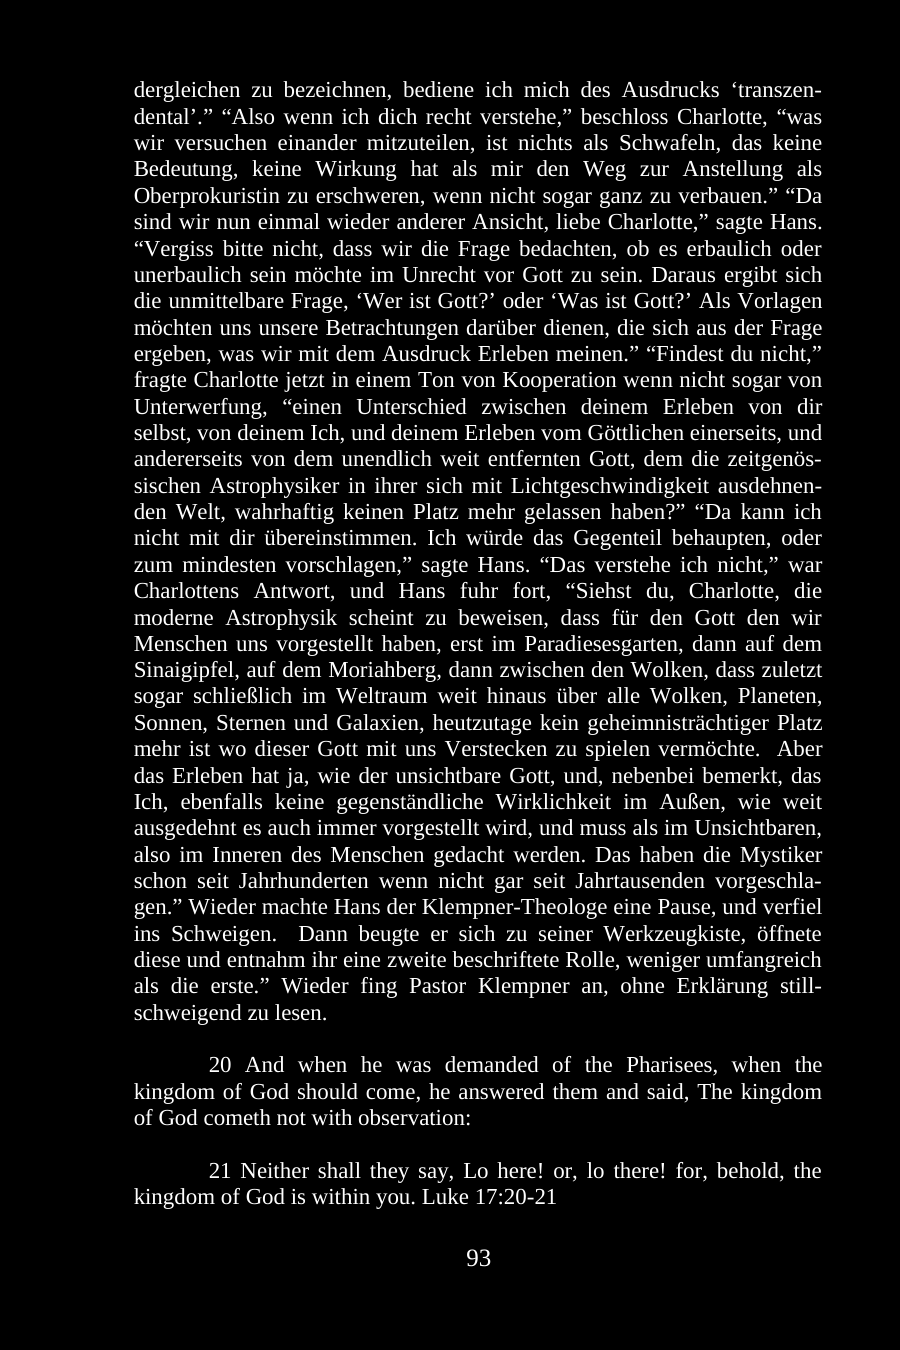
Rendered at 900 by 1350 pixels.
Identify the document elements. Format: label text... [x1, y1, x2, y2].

text 20 And when he was demanded of the Pharisees, when the kingdom of God should come, he answered them and said, The kingdom of God cometh not with observation: [133, 1052, 823, 1131]
text 21 Neither shall they say, Lo here! or, lo there! for, behold, the kingdom of God is within you. Luke 17:20-21 [133, 1157, 823, 1210]
text dergleichen zu bezeichnen, bediene ich mich des Ausdrucks ‘transzen-dental’.” “Also wenn ich dich recht verstehe,” beschloss Charlotte, “was wir versuchen einander mitzuteilen, ist nichts als Schwafeln, das keine Bedeutung, keine Wirkung hat als mir den Weg zur Anstellung als Oberprokuristin zu erschweren, wenn nicht sogar ganz zu verbauen.” “Da sind wir nun einmal wieder anderer Ansicht, liebe Charlotte,” sagte Hans. “Vergiss bitte nicht, dass wir die Frage bedachten, ob es erbaulich oder unerbaulich sein möchte im Unrecht vor Gott zu sein. Daraus ergibt sich die unmittelbare Frage, ‘Wer ist Gott?’ oder ‘Was ist Gott?’ Als Vorlagen möchten uns unsere Betrachtungen darüber dienen, die sich aus der Frage ergeben, was wir mit dem Ausdruck Erleben meinen.” “Findest du nicht,” fragte Charlotte jetzt in einem Ton von Kooperation wenn nicht sogar von Unterwerfung, “einen Unterschied zwischen deinem Erleben von dir selbst, von deinem Ich, und deinem Erleben vom Göttlichen einerseits, und andererseits von dem unendlich weit entfernten Gott, dem die zeitgenös-sischen Astrophysiker in ihrer sich mit Lichtgeschwindigkeit ausdehnen-den Welt, wahrhaftig keinen Platz mehr gelassen haben?” “Da kann ich nicht mit dir übereinstimmen. Ich würde das Gegenteil behaupten, oder zum mindesten vorschlagen,” sagte Hans. “Das verstehe ich nicht,” war Charlottens Antwort, und Hans fuhr fort, “Siehst du, Charlotte, die moderne Astrophysik scheint zu beweisen, dass für den Gott den wir Menschen uns vorgestellt haben, erst im Paradiesesgarten, dann auf dem Sinaigipfel, auf dem Moriahberg, dann zwischen den Wolken, dass zuletzt sogar schließlich im Weltraum weit hinaus über alle Wolken, Planeten, Sonnen, Sternen und Galaxien, heutzutage kein geheimnisträchtiger Platz mehr ist wo dieser Gott mit uns Verstecken zu spielen vermöchte. Aber das Erleben hat ja, wie der unsichtbare Gott, und, nebenbei bemerkt, das Ich, ebenfalls keine gegenständliche Wirklichkeit im Außen, wie weit ausgedehnt es auch immer vorgestellt wird, und muss als im Unsichtbaren, also im Inneren des Menschen gedacht werden. Das haben die Mystiker schon seit Jahrhunderten wenn nicht gar seit Jahrtausenden vorgeschla-gen.” Wieder machte Hans der Klempner-Theologe eine Pause, und verfiel ins Schweigen. Dann beugte er sich zu seiner Werkzeugkiste, öffnete diese und entnahm ihr eine zweite beschriftete Rolle, weniger umfangreich als die erste.” Wieder fing Pastor Klempner an, ohne Erklärung still-schweigend zu lesen. [133, 76, 823, 1025]
